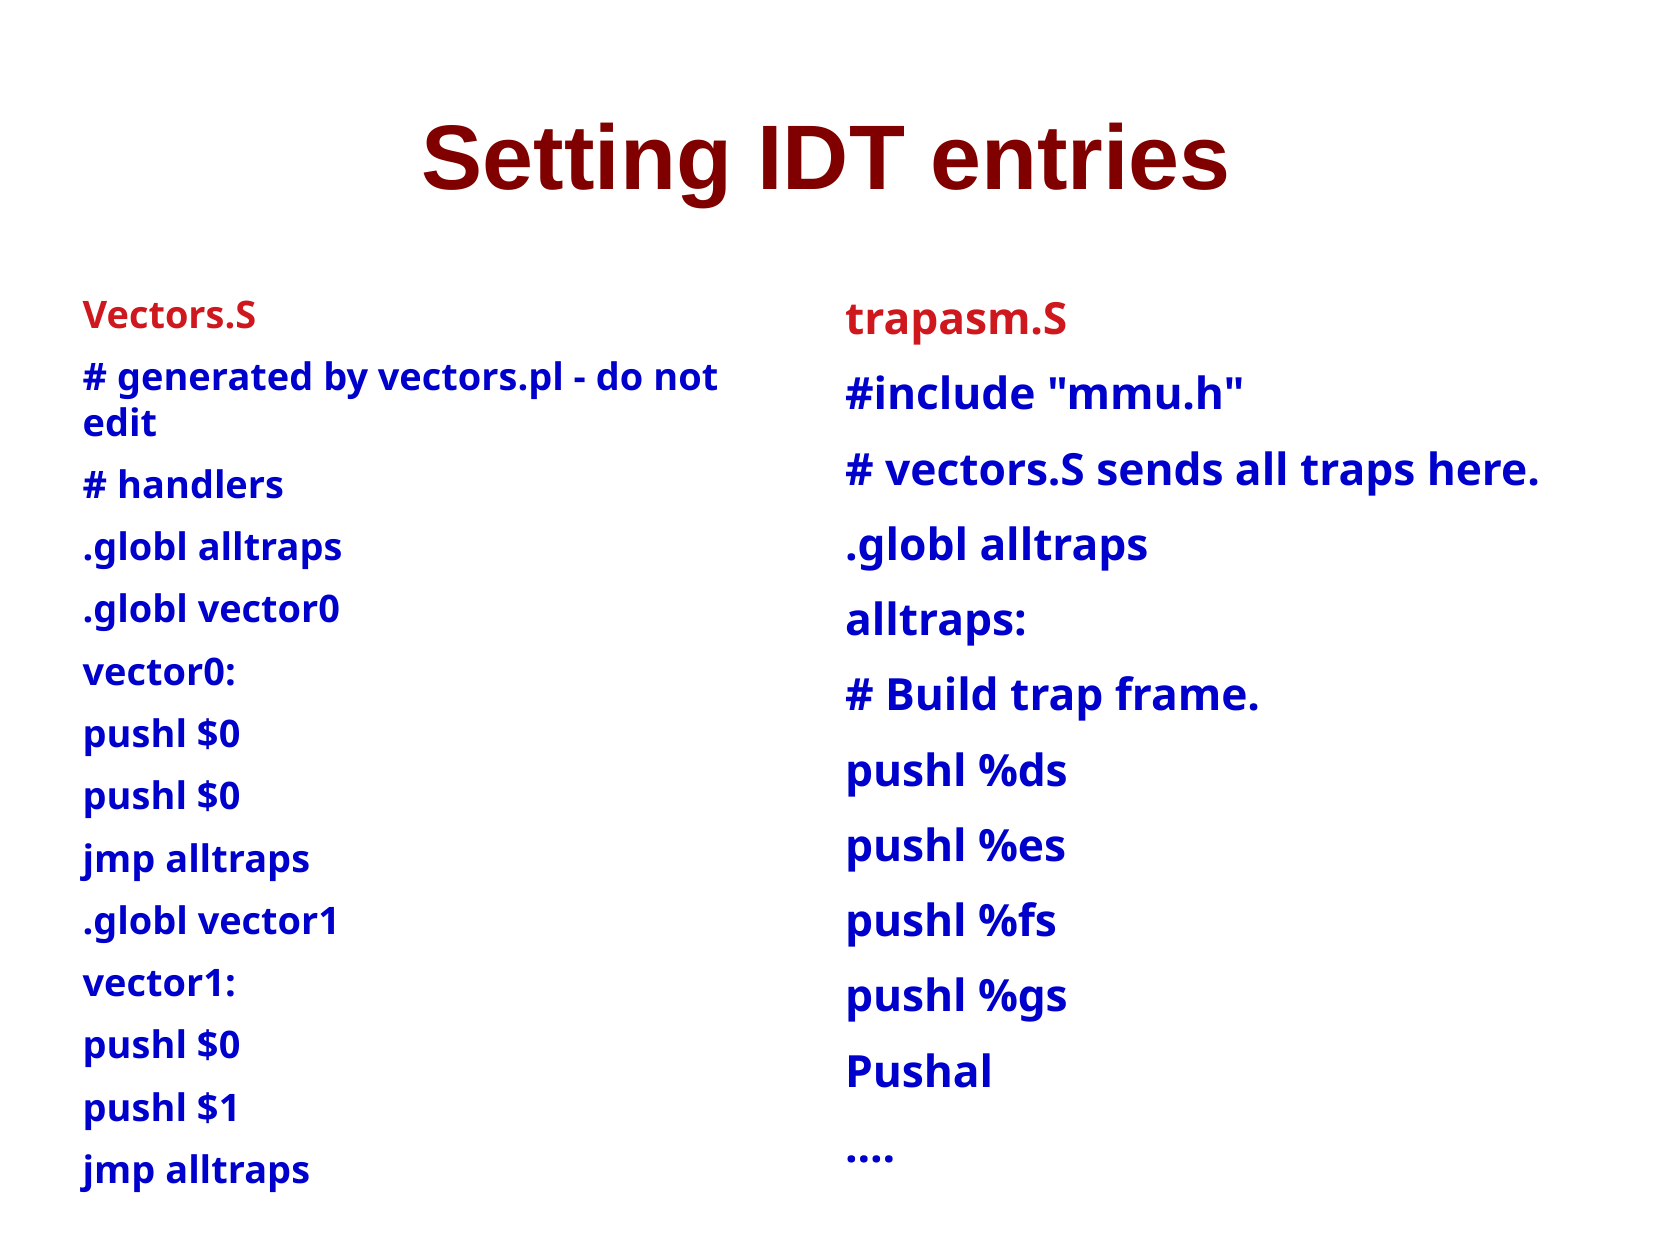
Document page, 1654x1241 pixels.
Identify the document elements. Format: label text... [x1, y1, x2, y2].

list trapasm.S #include "mmu.h" # vectors.S sends all traps here. .globl alltraps alltraps: # Build trap frame. pushl %ds pushl %es pushl %fs pushl %gs Pushal .... [845, 290, 1583, 1182]
list Vectors.S # generated by vectors.pl - do not edit # handlers .globl alltraps .globl vector0 vector0: pushl $0 pushl $0 jmp alltraps .globl vector1 vector1: pushl $0 pushl $1 jmp alltraps [82, 290, 804, 1197]
title Setting IDT entries [82, 49, 1571, 257]
